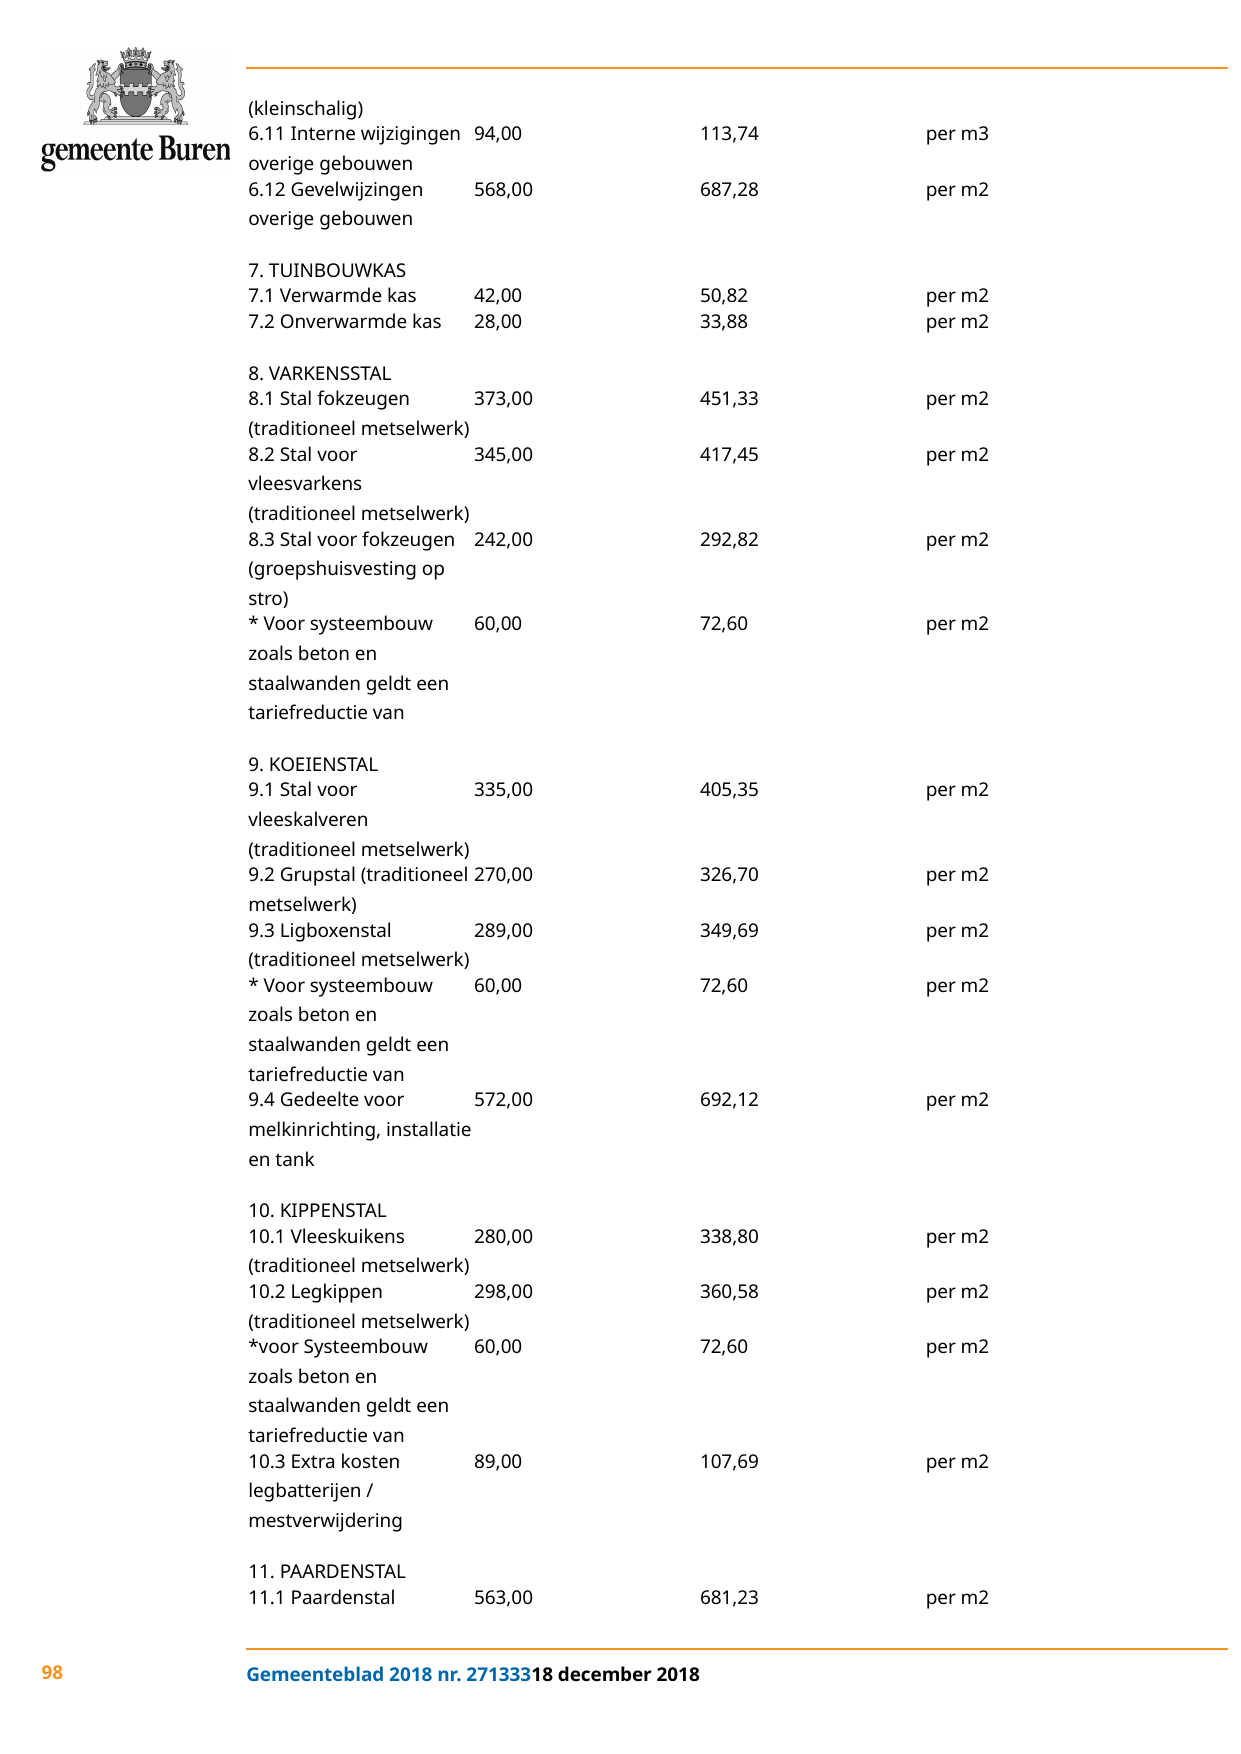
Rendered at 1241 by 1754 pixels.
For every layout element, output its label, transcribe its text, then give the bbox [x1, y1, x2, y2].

table_cell per m2 [926, 283, 1152, 308]
table_cell 9.4 Gedeelte voor melkinrichting, installatie en tank [248, 1087, 474, 1171]
table_cell [926, 334, 1152, 360]
table_cell [700, 334, 926, 360]
table_cell 72,60 [700, 611, 926, 725]
table_cell 8.1 Stal fokzeugen (traditioneel metselwerk) [248, 386, 474, 441]
table_cell per m2 [926, 1448, 1152, 1533]
table_cell per m2 [926, 1278, 1152, 1333]
table_cell [926, 725, 1152, 751]
table_cell 60,00 [474, 1334, 700, 1448]
table_cell per m2 [926, 526, 1152, 611]
table_cell per m2 [926, 611, 1152, 725]
table_cell per m2 [926, 972, 1152, 1087]
table_cell [926, 1171, 1152, 1197]
table_cell 10.1 Vleeskuikens (traditioneel metselwerk) [248, 1223, 474, 1278]
table_cell 349,69 [700, 917, 926, 972]
table_cell 72,60 [700, 1334, 926, 1448]
table_cell 292,82 [700, 526, 926, 611]
table_cell [926, 257, 1152, 283]
table_cell [474, 1559, 700, 1584]
table_cell [926, 360, 1152, 386]
table_cell 8.2 Stal voor vleesvarkens (traditioneel metselwerk) [248, 441, 474, 526]
table_cell 345,00 [474, 441, 700, 526]
table_cell 10.3 Extra kosten legbatterijen / mestverwijdering [248, 1448, 474, 1533]
table_cell 8.3 Stal voor fokzeugen (groepshuisvesting op stro) [248, 526, 474, 611]
table_cell 60,00 [474, 972, 700, 1087]
table_cell 417,45 [700, 441, 926, 526]
table_cell per m2 [926, 1584, 1152, 1610]
table_cell [474, 1171, 700, 1197]
table_cell [474, 257, 700, 283]
table_cell (kleinschalig) [248, 95, 474, 121]
table_cell 7.1 Verwarmde kas [248, 283, 474, 308]
table_cell per m2 [926, 176, 1152, 231]
table_cell 7. TUINBOUWKAS [248, 257, 474, 283]
table_cell [248, 231, 474, 257]
table_cell [700, 360, 926, 386]
table_cell 9.3 Ligboxenstal (traditioneel metselwerk) [248, 917, 474, 972]
table_cell 7.2 Onverwarmde kas [248, 308, 474, 334]
table_cell per m2 [926, 917, 1152, 972]
table_cell 568,00 [474, 176, 700, 231]
table_cell [474, 725, 700, 751]
table_cell 6.12 Gevelwijzingen overige gebouwen [248, 176, 474, 231]
table_cell [474, 1533, 700, 1559]
table_cell per m3 [926, 121, 1152, 176]
table_cell 60,00 [474, 611, 700, 725]
table_cell 242,00 [474, 526, 700, 611]
table_cell [700, 1171, 926, 1197]
table_cell per m2 [926, 1223, 1152, 1278]
table_cell [474, 334, 700, 360]
table_cell per m2 [926, 386, 1152, 441]
table_cell [474, 231, 700, 257]
table_cell per m2 [926, 777, 1152, 861]
table_cell 572,00 [474, 1087, 700, 1171]
table_cell 72,60 [700, 972, 926, 1087]
table_cell per m2 [926, 441, 1152, 526]
table_cell per m2 [926, 1334, 1152, 1448]
table_cell [700, 231, 926, 257]
table_cell [248, 725, 474, 751]
table_cell 9.2 Grupstal (traditioneel metselwerk) [248, 861, 474, 917]
table_cell 692,12 [700, 1087, 926, 1171]
table_cell 270,00 [474, 861, 700, 917]
table_cell 9. KOEIENSTAL [248, 751, 474, 777]
table_cell [700, 725, 926, 751]
table_cell 107,69 [700, 1448, 926, 1533]
table_cell *voor Systeembouw zoals beton en staalwanden geldt een tariefreductie van [248, 1334, 474, 1448]
table_cell [700, 1197, 926, 1223]
table_cell 298,00 [474, 1278, 700, 1333]
table_cell [248, 334, 474, 360]
table_cell 33,88 [700, 308, 926, 334]
table_cell [926, 1533, 1152, 1559]
table_cell [926, 1559, 1152, 1584]
table_cell [700, 751, 926, 777]
table_cell 681,23 [700, 1584, 926, 1610]
table_cell [926, 231, 1152, 257]
table_cell 338,80 [700, 1223, 926, 1278]
table_cell 28,00 [474, 308, 700, 334]
table_cell [474, 360, 700, 386]
table_cell 8. VARKENSSTAL [248, 360, 474, 386]
table_cell [700, 257, 926, 283]
picture [41, 47, 231, 172]
table_cell [248, 1171, 474, 1197]
table_cell [474, 751, 700, 777]
table_cell 11. PAARDENSTAL [248, 1559, 474, 1584]
table_cell 687,28 [700, 176, 926, 231]
table_cell 89,00 [474, 1448, 700, 1533]
table_cell [926, 95, 1152, 121]
table_cell 50,82 [700, 283, 926, 308]
table_cell 10. KIPPENSTAL [248, 1197, 474, 1223]
table_cell [248, 1533, 474, 1559]
table_cell 360,58 [700, 1278, 926, 1333]
table_cell 6.11 Interne wijzigingen overige gebouwen [248, 121, 474, 176]
table_cell 280,00 [474, 1223, 700, 1278]
table_cell 563,00 [474, 1584, 700, 1610]
table_cell * Voor systeembouw zoals beton en staalwanden geldt een tariefreductie van [248, 611, 474, 725]
table_cell [926, 751, 1152, 777]
table_cell * Voor systeembouw zoals beton en staalwanden geldt een tariefreductie van [248, 972, 474, 1087]
table_cell [474, 1197, 700, 1223]
table_cell per m2 [926, 308, 1152, 334]
table_cell 9.1 Stal voor vleeskalveren (traditioneel metselwerk) [248, 777, 474, 861]
table_cell 94,00 [474, 121, 700, 176]
table_cell [700, 95, 926, 121]
table_cell 113,74 [700, 121, 926, 176]
table_cell 335,00 [474, 777, 700, 861]
table_cell [700, 1559, 926, 1584]
table_cell [700, 1533, 926, 1559]
table_cell 11.1 Paardenstal [248, 1584, 474, 1610]
table_cell 42,00 [474, 283, 700, 308]
table_cell 405,35 [700, 777, 926, 861]
table_cell 373,00 [474, 386, 700, 441]
table_cell 10.2 Legkippen (traditioneel metselwerk) [248, 1278, 474, 1333]
table_cell 451,33 [700, 386, 926, 441]
table_cell [926, 1197, 1152, 1223]
table_cell 326,70 [700, 861, 926, 917]
table_cell per m2 [926, 861, 1152, 917]
table_cell per m2 [926, 1087, 1152, 1171]
table_cell 289,00 [474, 917, 700, 972]
table_cell [474, 95, 700, 121]
